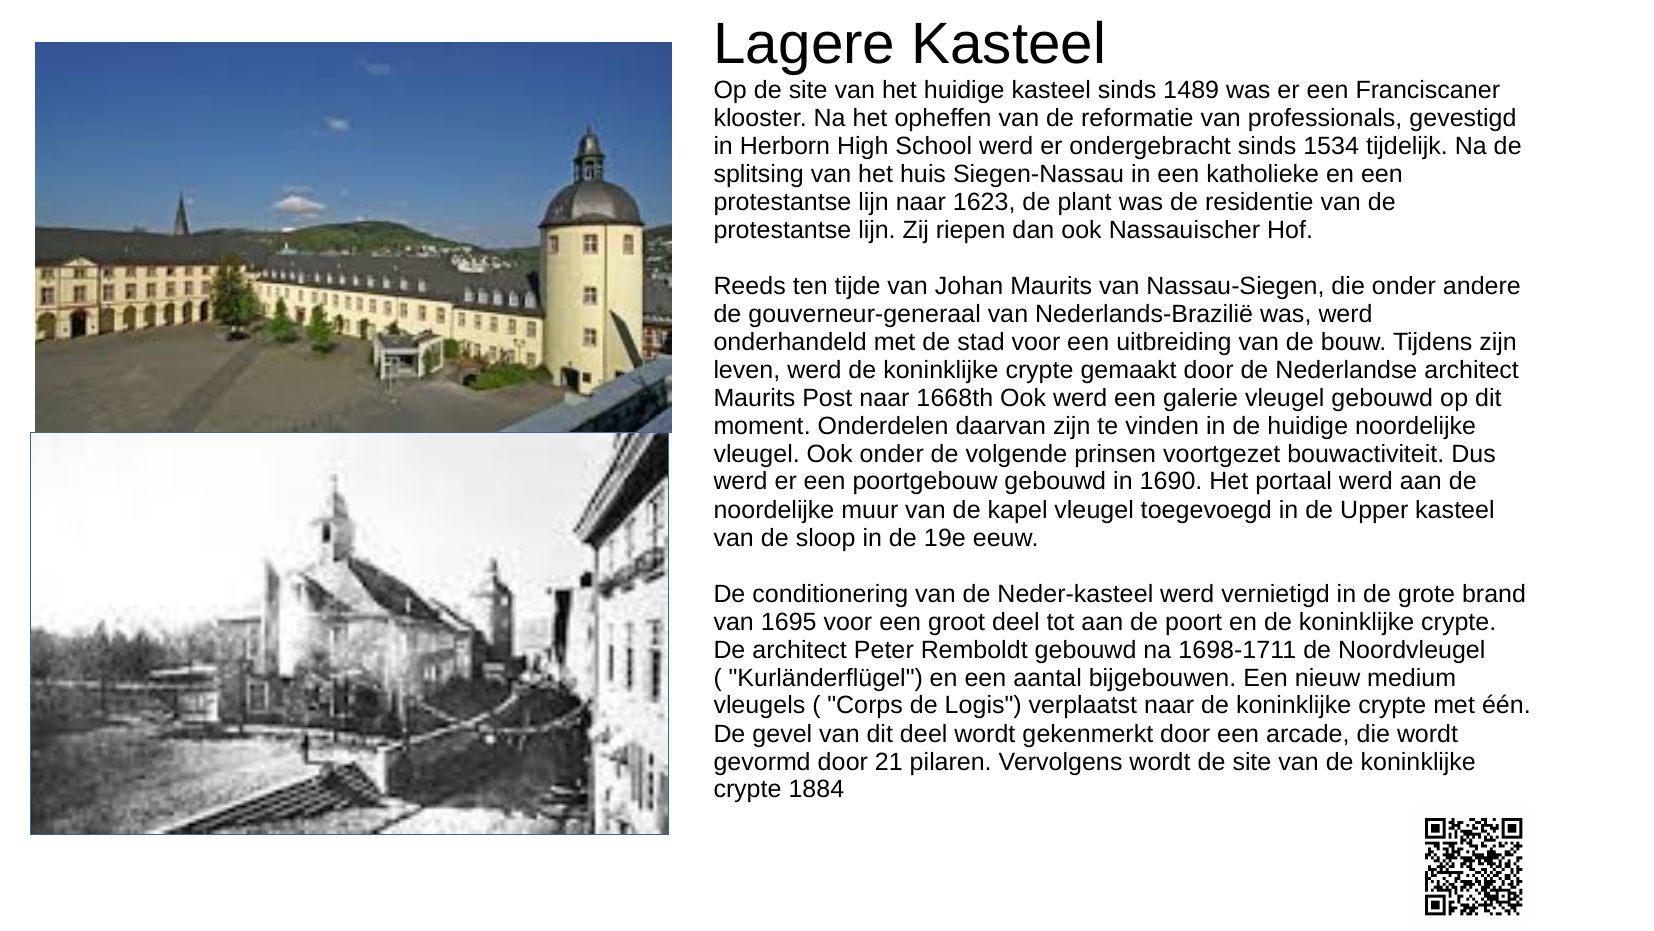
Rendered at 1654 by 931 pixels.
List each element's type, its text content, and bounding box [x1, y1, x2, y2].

picture [30, 42, 672, 835]
picture [1413, 806, 1534, 927]
title Lagere Kasteel Op de site van het huidige kasteel sinds 1489 was er een Franciscaner klooster. Na het opheffen van de reformatie van professionals, gevestigd in Herborn High School werd er ondergebracht sinds 1534 tijdelijk. Na de splitsing van het huis Siegen-Nassau in een katholieke en een protestantse lijn naar 1623, de plant was de residentie van de protestantse lijn. Zij riepen dan ook Nassauischer Hof. Reeds ten tijde van Johan Maurits van Nassau-Siegen, die onder andere de gouverneur-generaal van Nederlands-Brazilië was, werd onderhandeld met de stad voor een uitbreiding van de bouw. Tijdens zijn leven, werd de koninklijke crypte gemaakt door de Nederlandse architect Maurits Post naar 1668th Ook werd een galerie vleugel gebouwd op dit moment. Onderdelen daarvan zijn te vinden in de huidige noordelijke vleugel. Ook onder de volgende prinsen voortgezet bouwactiviteit. Dus werd er een poortgebouw gebouwd in 1690. Het portaal werd aan de noordelijke muur van de kapel vleugel toegevoegd in de Upper kasteel van de sloop in de 19e eeuw. De conditionering van de Neder-kasteel werd vernietigd in de grote brand van 1695 voor een groot deel tot aan de poort en de koninklijke crypte. De architect Peter Remboldt gebouwd na 1698-1711 de Noordvleugel ( "Kurländerflügel") en een aantal bijgebouwen. Een nieuw medium vleugels ( "Corps de Logis") verplaatst naar de koninklijke crypte met één. De gevel van dit deel wordt gekenmerkt door een arcade, die wordt gevormd door 21 pilaren. Vervolgens wordt de site van de koninklijke crypte 1884 [713, 10, 1535, 804]
